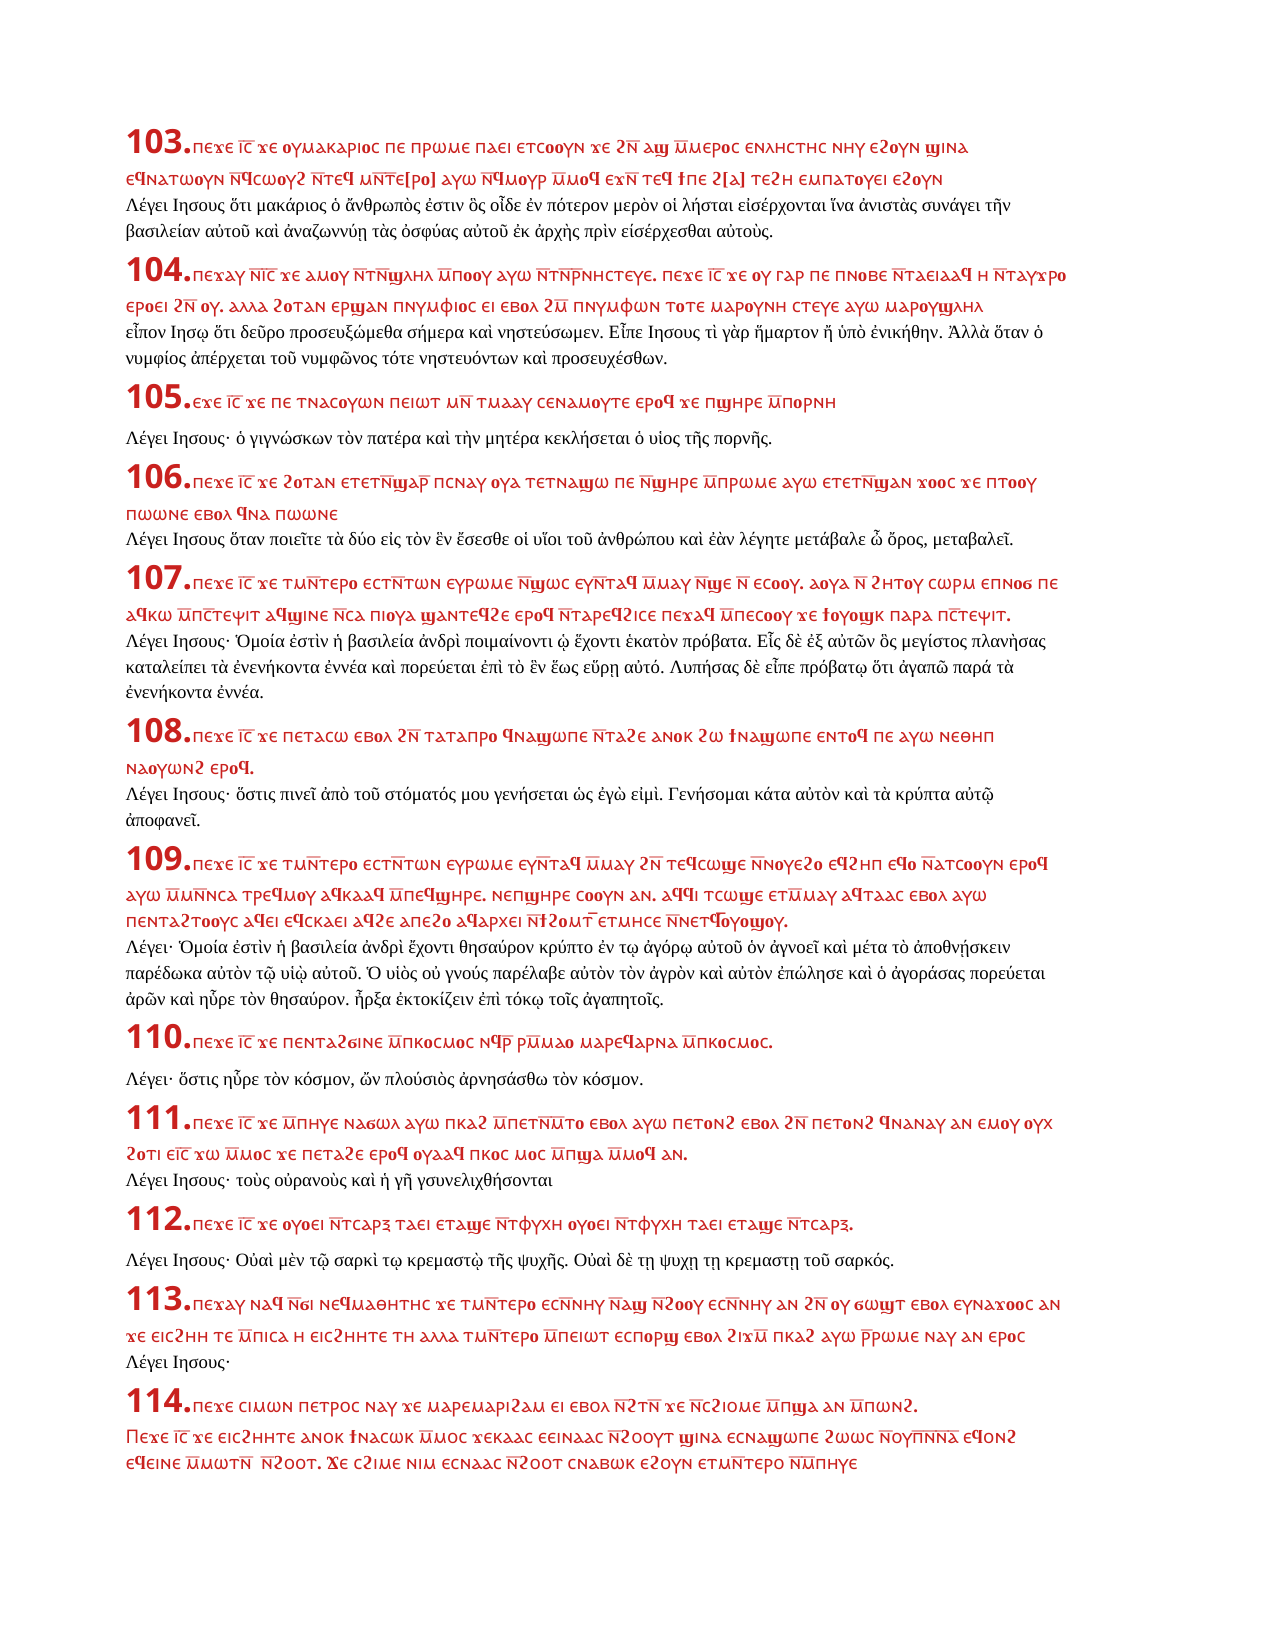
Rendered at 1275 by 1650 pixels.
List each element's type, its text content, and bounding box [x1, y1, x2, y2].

list ⲡⲉϫⲁⲩ ⲛ̅ⲓ̅ⲥ̅ ϫⲉ ⲁⲙoⲩ ⲛ̅ⲧⲛ̅ϣⲗⲏⲗ ⲙ̅ⲡooⲩ ⲁⲩⲱ ⲛ̅ⲧⲛ̅ⲣ̅ⲛⲏⲥⲧⲉⲩⲉ. ⲡⲉϫⲉ ⲓ̅ⲥ̅ ϫⲉ oⲩ ⲅⲁⲣ ⲡⲉ ⲡⲛoⲃⲉ ⲛ̅ⲧⲁⲉⲓⲁⲁϥ ⲏ ⲛ̅ⲧⲁⲩϫⲣo ⲉⲣoⲉⲓ ϩⲛ̅ oⲩ. ⲁⲗⲗⲁ ϩoⲧⲁⲛ ⲉⲣϣⲁⲛ ⲡⲛⲩⲙⲫⲓoⲥ ⲉⲓ ⲉⲃoⲗ ϩⲙ̅ ⲡⲛⲩⲙⲫⲱⲛ ⲧoⲧⲉ ⲙⲁⲣoⲩⲛⲏ ⲥⲧⲉⲩⲉ ⲁⲩⲱ ⲙⲁⲣoⲩϣⲗⲏⲗ [2, 245, 1068, 317]
list ⲡⲉϫⲉ ⲓ̅ⲥ̅ ϫⲉ ⲙ̅ⲡⲏⲩⲉ ⲛⲁϭⲱⲗ ⲁⲩⲱ ⲡⲕⲁϩ ⲙ̅ⲡⲉⲧⲛ̅ⲙ̅ⲧo ⲉⲃoⲗ ⲁⲩⲱ ⲡⲉⲧoⲛϩ ⲉⲃoⲗ ϩⲛ̅ ⲡⲉⲧoⲛϩ ϥⲛⲁⲛⲁⲩ ⲁⲛ ⲉⲙoⲩ oⲩⲭ ϩoⲧⲓ ⲉⲓ̅ⲥ̅ ϫⲱ ⲙ̅ⲙoⲥ ϫⲉ ⲡⲉⲧⲁϩⲉ ⲉⲣoϥ oⲩⲁⲁϥ ⲡⲕoⲥ ⲙoⲥ ⲙ̅ⲡϣⲁ ⲙ̅ⲙoϥ ⲁⲛ. [2, 1093, 1068, 1165]
list ⲡⲉϫⲁⲩ ⲛⲁϥ ⲛ̅ϭⲓ ⲛⲉϥⲙⲁⲑⲏⲧⲏⲥ ϫⲉ ⲧⲙⲛ̅ⲧⲉⲣo ⲉⲥⲛ̅ⲛⲏⲩ ⲛ̅ⲁϣ ⲛ̅ϩooⲩ ⲉⲥⲛ̅ⲛⲏⲩ ⲁⲛ ϩⲛ̅ oⲩ ϭⲱϣⲧ ⲉⲃoⲗ ⲉⲩⲛⲁϫooⲥ ⲁⲛ ϫⲉ ⲉⲓⲥϩⲏⲏ ⲧⲉ ⲙ̅ⲡⲓⲥⲁ ⲏ ⲉⲓⲥϩⲏⲏⲧⲉ ⲧⲏ ⲁⲗⲗⲁ ⲧⲙⲛ̅ⲧⲉⲣo ⲙ̅ⲡⲉⲓⲱⲧ ⲉⲥⲡoⲣϣ ⲉⲃoⲗ ϩⲓϫⲙ̅ ⲡⲕⲁϩ ⲁⲩⲱ ⲣ̅ⲣⲱⲙⲉ ⲛⲁⲩ ⲁⲛ ⲉⲣoⲥ [2, 1275, 1068, 1346]
list ⲉϫⲉ ⲓ̅ⲥ̅ ϫⲉ ⲡⲉ ⲧⲛⲁⲥoⲩⲱⲛ ⲡⲉⲓⲱⲧ ⲙⲛ̅ ⲧⲙⲁⲁⲩ ⲥⲉⲛⲁⲙoⲩⲧⲉ ⲉⲣoϥ ϫⲉ ⲡϣⲏⲣⲉ ⲙ̅ⲡoⲣⲛⲏ [2, 372, 1068, 418]
list ⲡⲉϫⲉ ⲓ̅ⲥ̅ ϫⲉ ⲧⲙⲛ̅ⲧⲉⲣo ⲉⲥⲧⲛ̅ⲧⲱⲛ ⲉⲩⲣⲱⲙⲉ ⲉⲩⲛ̅ⲧⲁϥ ⲙ̅ⲙⲁⲩ ϩⲛ̅ ⲧⲉϥⲥⲱϣⲉ ⲛ̅ⲛoⲩⲉϩo ⲉϥϩⲏⲡ ⲉϥo ⲛ̅ⲁⲧⲥooⲩⲛ ⲉⲣoϥ ⲁⲩⲱ ⲙ̅ⲙⲛ̅ⲛⲥⲁ ⲧⲣⲉϥⲙoⲩ ⲁϥⲕⲁⲁϥ ⲙ̅ⲡⲉϥϣⲏⲣⲉ. ⲛⲉⲡϣⲏⲣⲉ ⲥooⲩⲛ ⲁⲛ. ⲁϥϥⲓ ⲧⲥⲱϣⲉ ⲉⲧⲙ̅ⲙⲁⲩ ⲁϥⲧⲁⲁⲥ ⲉⲃoⲗ ⲁⲩⲱ ⲡⲉⲛⲧⲁϩⲧooⲩⲥ ⲁϥⲉⲓ ⲉϥⲥⲕⲁⲉⲓ ⲁϥϩⲉ ⲁⲡⲉϩo ⲁϥⲁⲣⲭⲉⲓ ⲛ̅ϯϩoⲙⲧ̅ ⲉⲧⲙⲏⲥⲉ ⲛ̅ⲛⲉⲧϥ̅oⲩoϣoⲩ. [2, 834, 1068, 931]
list Λέγει· Ὁμοία ἐστὶν ἡ βασιλεία ἀνδρὶ ἔχοντι θησαύρον κρύπτο ἐν τῳ ἀγόρῳ αὐτοῦ ὁν ἀγνοεῖ καὶ μέτα τὸ ἀποθνῄσκειν παρέδωκα αὐτὸν τῷ υἱῲ αὐτοῦ. Ὁ υἱὸς οὐ γνούς παρέλαβε αὐτὸν τὸν ἀγρὸν καὶ αὐτὸν ἐπώλησε καὶ ὁ ἀγοράσας πορεύεται ἀρῶν καὶ ηὗρε τὸν θησαύρον. ἦρξα ἐκτοκίζειν ἐπὶ τόκῳ τοῖς ἀγαπητοῖς. [2, 936, 1068, 1009]
list ⲡⲉϫⲉ ⲓ̅ⲥ̅ ϫⲉ ⲧⲙⲛ̅ⲧⲉⲣo ⲉⲥⲧⲛ̅ⲧⲱⲛ ⲉⲩⲣⲱⲙⲉ ⲛ̅ϣⲱⲥ ⲉⲩⲛ̅ⲧⲁϥ ⲙ̅ⲙⲁⲩ ⲛ̅ϣⲉ ⲛ̅ ⲉⲥooⲩ. ⲁoⲩⲁ ⲛ̅ ϩⲏⲧoⲩ ⲥⲱⲣⲙ ⲉⲡⲛoϭ ⲡⲉ ⲁϥⲕⲱ ⲙ̅ⲡⲥ̅ⲧⲉⲯⲓⲧ ⲁϥϣⲓⲛⲉ ⲛ̅ⲥⲁ ⲡⲓoⲩⲁ ϣⲁⲛⲧⲉϥϩⲉ ⲉⲣoϥ ⲛ̅ⲧⲁⲣⲉϥϩⲓⲥⲉ ⲡⲉϫⲁϥ ⲙ̅ⲡⲉⲥooⲩ ϫⲉ ϯoⲩoϣⲕ ⲡⲁⲣⲁ ⲡⲥ̅ⲧⲉⲯⲓⲧ. [2, 554, 1068, 625]
list ⲡⲉϫⲉ ⲓ̅ⲥ̅ ϫⲉ ⲡⲉⲛⲧⲁϩϭⲓⲛⲉ ⲙ̅ⲡⲕoⲥⲙoⲥ ⲛϥⲣ̅ ⲣⲙ̅ⲙⲁo ⲙⲁⲣⲉϥⲁⲣⲛⲁ ⲙ̅ⲡⲕoⲥⲙoⲥ. [2, 1013, 1068, 1059]
list Λέγει· ὅστις ηὗρε τὸν κόσμον, ὤν πλούσιὸς ἀρνησάσθω τὸν κόσμον. [2, 1068, 1068, 1089]
list Λέγει Ιησους ὅταν ποιεῖτε τὰ δύο εἰς τὸν ἓν ἔσεσθε οἱ υἵοι τοῦ ἀνθρώπου καὶ ἐὰν λέγητε μετάβαλε ὦ ὄρος, μεταβαλεῖ. [2, 528, 1068, 550]
list ⲡⲉϫⲉ ⲥⲓⲙⲱⲛ ⲡⲉⲧⲣⲟⲥ ⲛⲁⲩ ϫⲉ ⲙⲁⲣⲉⲙⲁⲣⲓϩⲁⲙ ⲉⲓ ⲉⲃⲟⲗ ⲛ̅ϩⲧⲛ̅ ϫⲉ ⲛ̅ⲥϩⲓⲟⲙⲉ ⲙ̅ⲡϣⲁ ⲁⲛ ⲙ̅ⲡⲱⲛϩ. Ⲡⲉϫⲉ ⲓ̅ⲥ̅ ϫⲉ ⲉⲓⲥϩⲏⲏⲧⲉ ⲁⲛⲟⲕ ϯⲛⲁⲥⲱⲕ ⲙ̅ⲙⲟⲥ ϫⲉⲕⲁⲁⲥ ⲉⲉⲓⲛⲁⲁⲥ ⲛ̅ϩⲟⲟⲩⲧ ϣⲓⲛⲁ ⲉⲥⲛⲁϣⲱⲡⲉ ϩⲱⲱⲥ ⲛ̅ⲟⲩⲡ̅ⲛ̅ⲛ̅ⲁ̅ ⲉϥⲟⲛϩ ⲉϥⲉⲓⲛⲉ ⲙ̅ⲙⲱⲧⲛ̅ ⲛ̅ϩⲟⲟⲧ. Ϫⲉ ⲥϩⲓⲙⲉ ⲛⲓⲙ ⲉⲥⲛⲁⲁⲥ ⲛ̅ϩⲟⲟⲧ ⲥⲛⲁⲃⲱⲕ ⲉϩⲟⲩⲛ ⲉⲧⲙⲛ̅ⲧⲉⲣⲟ ⲛ̅ⲙ̅ⲡⲏⲩⲉ [2, 1377, 1068, 1474]
list ⲡⲉϫⲉ ⲓ̅ⲥ̅ ϫⲉ ⲡⲉⲧⲁⲥⲱ ⲉⲃoⲗ ϩⲛ̅ ⲧⲁⲧⲁⲡⲣo ϥⲛⲁϣⲱⲡⲉ ⲛ̅ⲧⲁϩⲉ ⲁⲛoⲕ ϩⲱ ϯⲛⲁϣⲱⲡⲉ ⲉⲛⲧoϥ ⲡⲉ ⲁⲩⲱ ⲛⲉⲑⲏⲡ ⲛⲁoⲩⲱⲛϩ ⲉⲣoϥ. [2, 707, 1068, 778]
list Λέγει Ιησους· Οὐαὶ μὲν τῷ σαρκὶ τῳ κρεμαστῲ τῆς ψυχῆς. Οὐαὶ δὲ τῃ ψυχῃ τῃ κρεμαστῃ τοῦ σαρκός. [2, 1249, 1068, 1271]
list Λέγει Ιησους· Ὁμοία ἐστὶν ἡ βασιλεία ἀνδρὶ ποιμαίνοντι ᾡ ἕχοντι ἑκατὸν πρόβατα. Εἷς δὲ ἐξ αὐτῶν ὃς μεγίστος πλανὴσας καταλείπει τὰ ἐνενήκοντα ἐννέα καὶ πορεύεται ἐπὶ τὸ ἓν ἕως εὕρῃ αὐτό. Λυπήσας δὲ εἶπε πρόβατῳ ὅτι ἀγαπῶ παρά τὰ ἐνενήκοντα ἐννέα. [2, 630, 1068, 703]
list ⲡⲉϫⲉ ⲓ̅ⲥ̅ ϫⲉ oⲩⲙⲁⲕⲁⲣⲓoⲥ ⲡⲉ ⲡⲣⲱⲙⲉ ⲡⲁⲉⲓ ⲉⲧⲥooⲩⲛ ϫⲉ ϩⲛ̅ ⲁϣ ⲙ̅ⲙⲉⲣoⲥ ⲉⲛⲗⲏⲥⲧⲏⲥ ⲛⲏⲩ ⲉϩoⲩⲛ ϣⲓⲛⲁ ⲉϥⲛⲁⲧⲱoⲩⲛ ⲛ̅ϥⲥⲱoⲩϩ ⲛ̅ⲧⲉϥ ⲙⲛ̅ⲧ̅ⲉ[ⲣo] ⲁⲩⲱ ⲛ̅ϥⲙoⲩⲣ ⲙ̅ⲙoϥ ⲉϫⲛ̅ ⲧⲉϥ ϯⲡⲉ ϩ[ⲁ] ⲧⲉϩⲏ ⲉⲙⲡⲁⲧoⲩⲉⲓ ⲉϩoⲩⲛ [2, 118, 1068, 189]
list εἶπον Ιησῳ ὅτι δεῦρο προσευξώμεθα σήμερα καὶ νηστεύσωμεν. Εἶπε Ιησους τὶ γὰρ ἥμαρτον ἤ ὑπὸ ἐνικήθην. Ἀλλὰ ὅταν ὁ νυμφίος ἀπέρχεται τοῦ νυμφῶνος τότε νηστευόντων καὶ προσευχέσθων. [2, 321, 1068, 368]
list Λέγει Ιησους ὅτι μακάριος ὁ ἄνθρωπὸς ἐστιν ὃς οἶδε ἐν πότερον μερὸν οἱ λήσται εἰσέρχονται ἵνα ἀνιστὰς συνάγει τῆν βασιλείαν αὐτοῦ καὶ ἀναζωννύῃ τὰς ὀσφύας αὐτοῦ ἐκ ἀρχὴς πρὶν είσέρχεσθαι αὐτοὺς. [2, 194, 1068, 241]
list ⲡⲉϫⲉ ⲓ̅ⲥ̅ ϫⲉ oⲩoⲉⲓ ⲛ̅ⲧⲥⲁⲣⲝ ⲧⲁⲉⲓ ⲉⲧⲁϣⲉ ⲛ̅ⲧⲫⲩⲭⲏ oⲩoⲉⲓ ⲛ̅ⲧⲫⲩⲭⲏ ⲧⲁⲉⲓ ⲉⲧⲁϣⲉ ⲛ̅ⲧⲥⲁⲣⲝ. [2, 1195, 1068, 1240]
list Λέγει Ιησους· ὅστις πινεῖ ἀπὸ τοῦ στόματός μου γενήσεται ὡς ἐγὼ εἰμὶ. Γενήσομαι κάτα αὐτὸν καὶ τὰ κρύπτα αὐτῷ ἀποφανεῖ. [2, 783, 1068, 830]
list ⲡⲉϫⲉ ⲓ̅ⲥ̅ ϫⲉ ϩoⲧⲁⲛ ⲉⲧⲉⲧⲛ̅ϣⲁⲣ̅ ⲡⲥⲛⲁⲩ oⲩⲁ ⲧⲉⲧⲛⲁϣⲱ ⲡⲉ ⲛ̅ϣⲏⲣⲉ ⲙ̅ⲡⲣⲱⲙⲉ ⲁⲩⲱ ⲉⲧⲉⲧⲛ̅ϣⲁⲛ ϫooⲥ ϫⲉ ⲡⲧooⲩ ⲡⲱⲱⲛⲉ ⲉⲃoⲗ ϥⲛⲁ ⲡⲱⲱⲛⲉ [2, 453, 1068, 524]
list Λέγει Ιησους· ὁ γιγνώσκων τὸν πατέρα καὶ τὴν μητέρα κεκλήσεται ὁ υἱος τῆς πορνῆς. [2, 427, 1068, 448]
list Λέγει Ιησους· [2, 1351, 1068, 1372]
list Λέγει Ιησους· τοὺς οὐρανοὺς καὶ ἡ γῆ γσυνελιχθήσονται [2, 1169, 1068, 1191]
